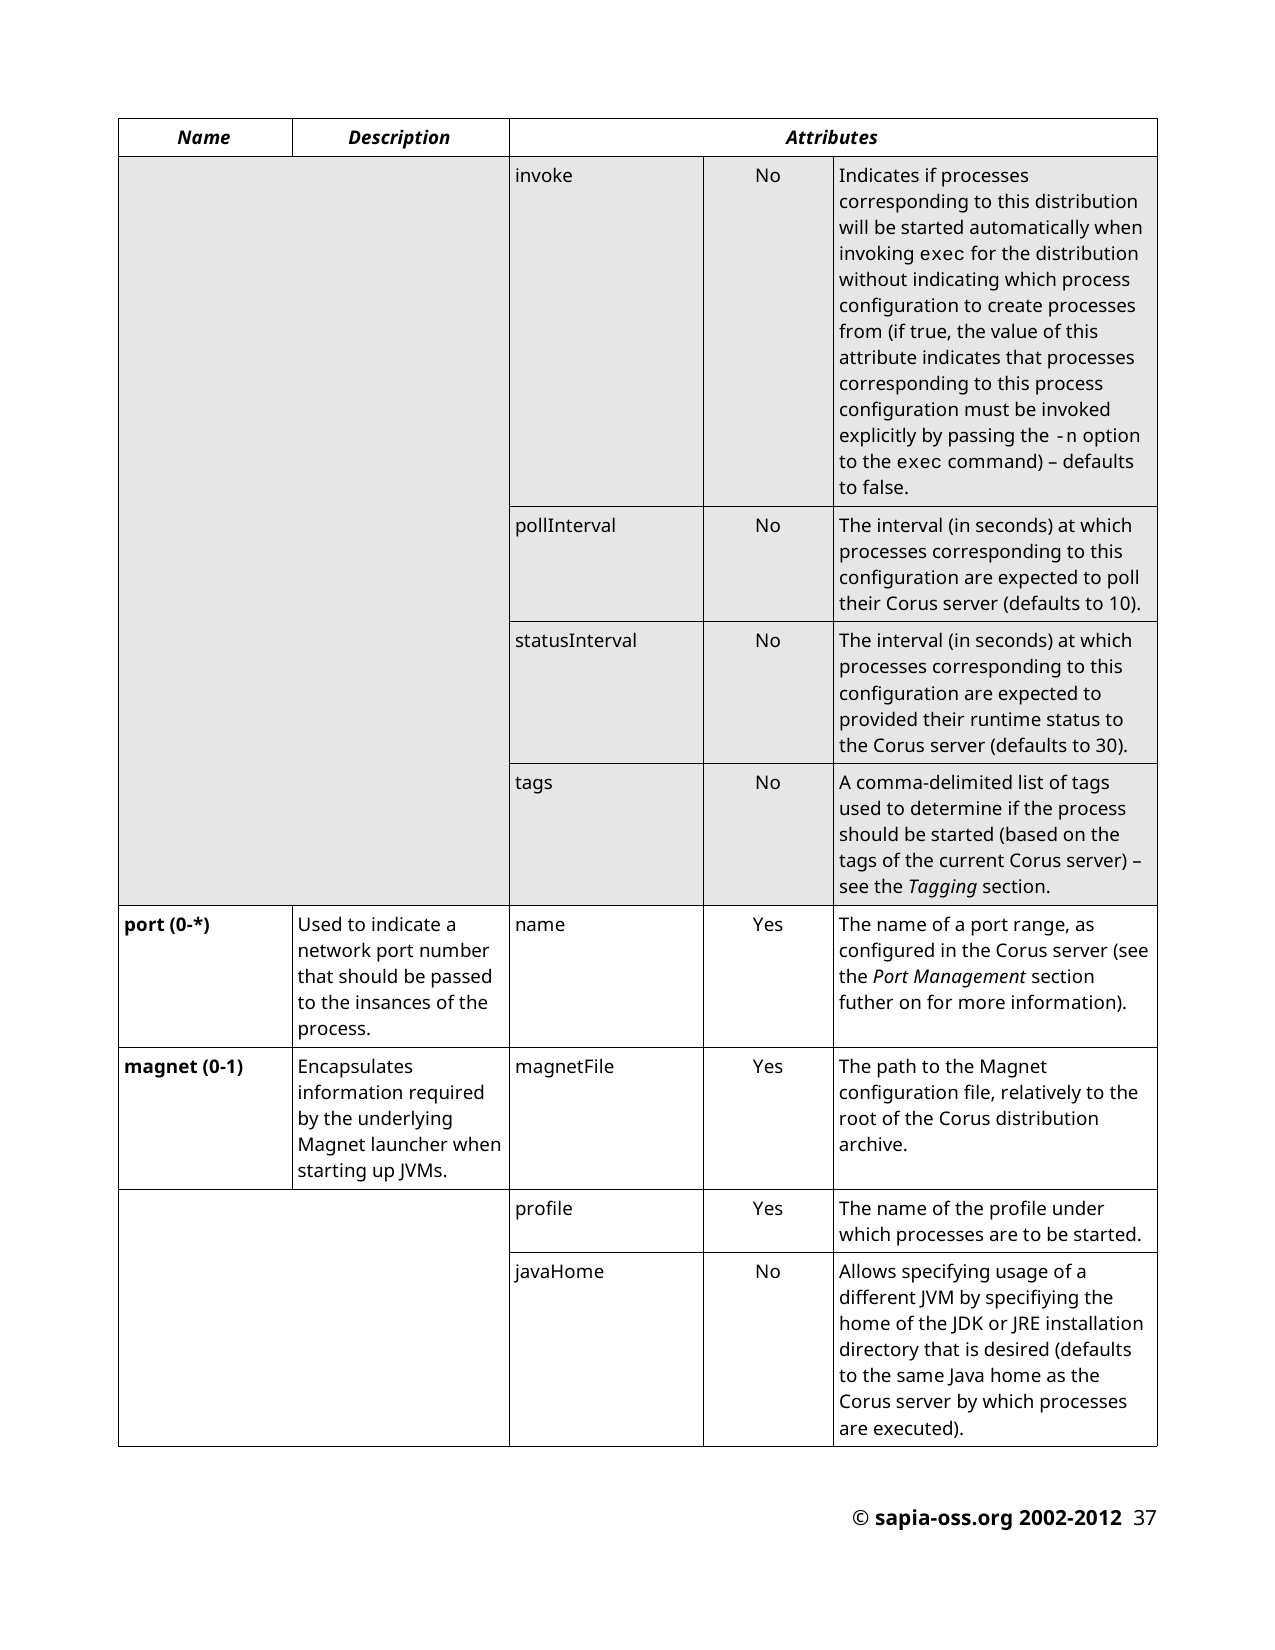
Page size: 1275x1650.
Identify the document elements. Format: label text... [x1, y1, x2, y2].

table_cell name [510, 906, 703, 1047]
table_cell port (0-*) [119, 906, 292, 1047]
table_cell Yes [704, 1048, 833, 1189]
table_cell Yes [704, 906, 833, 1047]
table_cell Encapsulates information required by the underlying Magnet launcher when starting up JVMs. [293, 1048, 509, 1189]
table_header profile [510, 1190, 703, 1252]
table_cell The interval (in seconds) at which processes corresponding to this configuration are expected to poll their Corus server (defaults to 10). [834, 507, 1157, 621]
table_cell No [704, 764, 833, 905]
table_cell [119, 157, 509, 905]
table_cell Used to indicate a network port number that should be passed to the insances of the process. [293, 906, 509, 1047]
table_cell The interval (in seconds) at which processes corresponding to this configuration are expected to provided their runtime status to the Corus server (defaults to 30). [834, 622, 1157, 763]
table_cell No [704, 1253, 833, 1446]
table_cell magnet (0-1) [119, 1048, 292, 1189]
table_cell invoke [510, 157, 703, 506]
table_cell tags [510, 764, 703, 905]
table_cell A comma-delimited list of tags used to determine if the process should be started (based on the tags of the current Corus server) – see the Tagging section. [834, 764, 1157, 905]
table_cell No [704, 622, 833, 763]
table_cell pollInterval [510, 507, 703, 621]
table_header Description [293, 119, 509, 156]
table_cell The path to the Magnet configuration file, relatively to the root of the Corus distribution archive. [834, 1048, 1157, 1189]
table_cell No [704, 507, 833, 621]
table_cell Indicates if processes corresponding to this distribution will be started automatically when invoking exec for the distribution without indicating which process configuration to create processes from (if true, the value of this attribute indicates that processes corresponding to this process configuration must be invoked explicitly by passing the -n option to the exec command) – defaults to false. [834, 157, 1157, 506]
table_cell Allows specifying usage of a different JVM by specifiying the home of the JDK or JRE installation directory that is desired (defaults to the same Java home as the Corus server by which processes are executed). [834, 1253, 1157, 1446]
table_cell [119, 1190, 509, 1446]
table_cell No [704, 157, 833, 506]
table_header Yes [704, 1190, 833, 1252]
table_cell javaHome [510, 1253, 703, 1446]
table_cell magnetFile [510, 1048, 703, 1189]
table_header Name [119, 119, 292, 156]
table_cell The name of a port range, as configured in the Corus server (see the Port Management section futher on for more information). [834, 906, 1157, 1047]
table_header Attributes [510, 119, 1157, 156]
table_cell statusInterval [510, 622, 703, 763]
table_header The name of the profile under which processes are to be started. [834, 1190, 1157, 1252]
